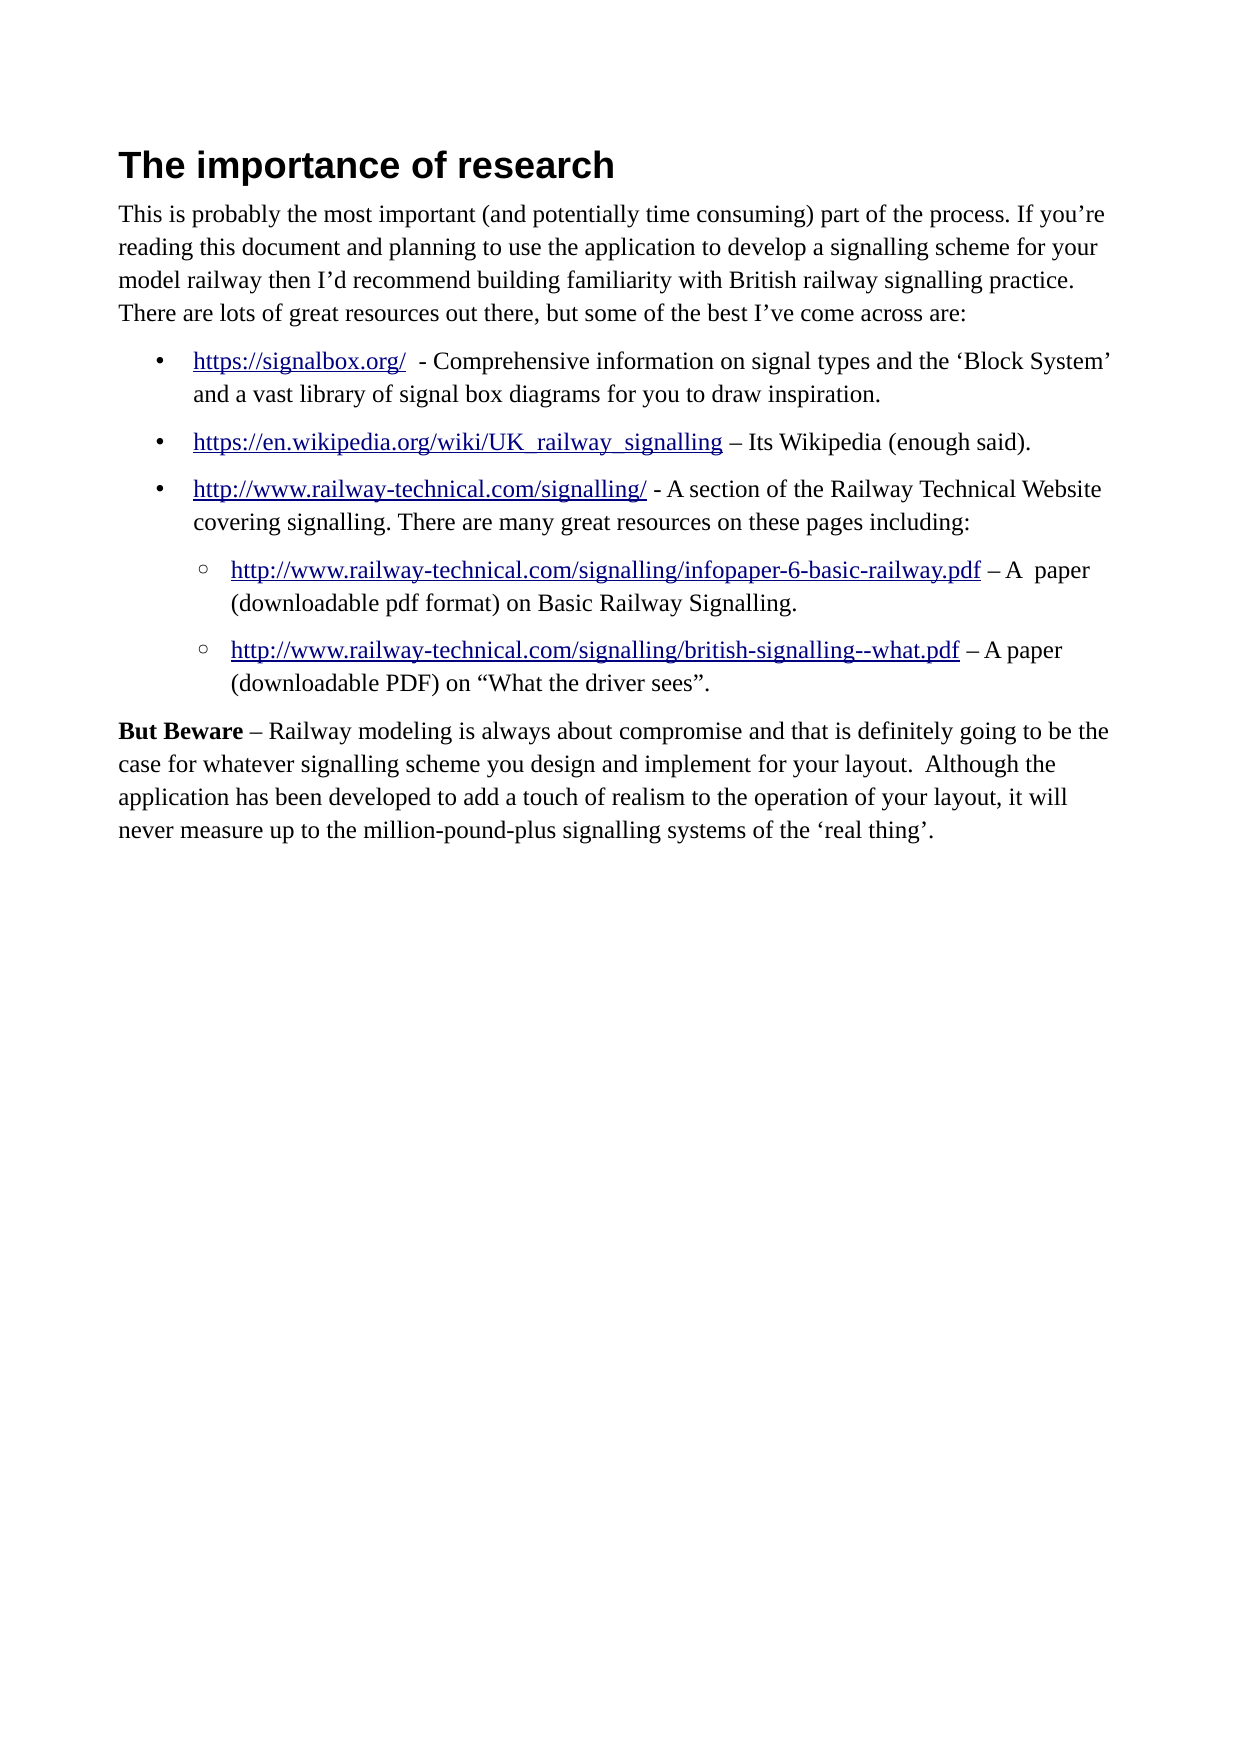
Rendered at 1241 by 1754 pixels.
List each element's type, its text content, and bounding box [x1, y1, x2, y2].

subtitle The importance of research [118, 143, 1122, 187]
list https://signalbox.org/ - Comprehensive information on signal types and the ‘Block System’ and a vast library of signal box diagrams for you to draw inspiration. [156, 346, 1122, 408]
list http://www.railway-technical.com/signalling/ - A section of the Railway Technical Website covering signalling. There are many great resources on these pages including: [156, 474, 1122, 536]
list http://www.railway-technical.com/signalling/infopaper-6-basic-railway.pdf – A paper (downloadable pdf format) on Basic Railway Signalling. [193, 555, 1122, 617]
list https://en.wikipedia.org/wiki/UK_railway_signalling – Its Wikipedia (enough said). [156, 427, 1122, 455]
list http://www.railway-technical.com/signalling/british-signalling--what.pdf – A paper (downloadable PDF) on “What the driver sees”. [193, 635, 1122, 697]
text This is probably the most important (and potentially time consuming) part of the process. If you’re reading this document and planning to use the application to develop a signalling scheme for your model railway then I’d recommend building familiarity with British railway signalling practice. There are lots of great resources out there, but some of the best I’ve come across are: [118, 199, 1122, 327]
text But Beware – Railway modeling is always about compromise and that is definitely going to be the case for whatever signalling scheme you design and implement for your layout. Although the application has been developed to add a touch of realism to the operation of your layout, it will never measure up to the million-pound-plus signalling systems of the ‘real thing’. [118, 716, 1122, 844]
